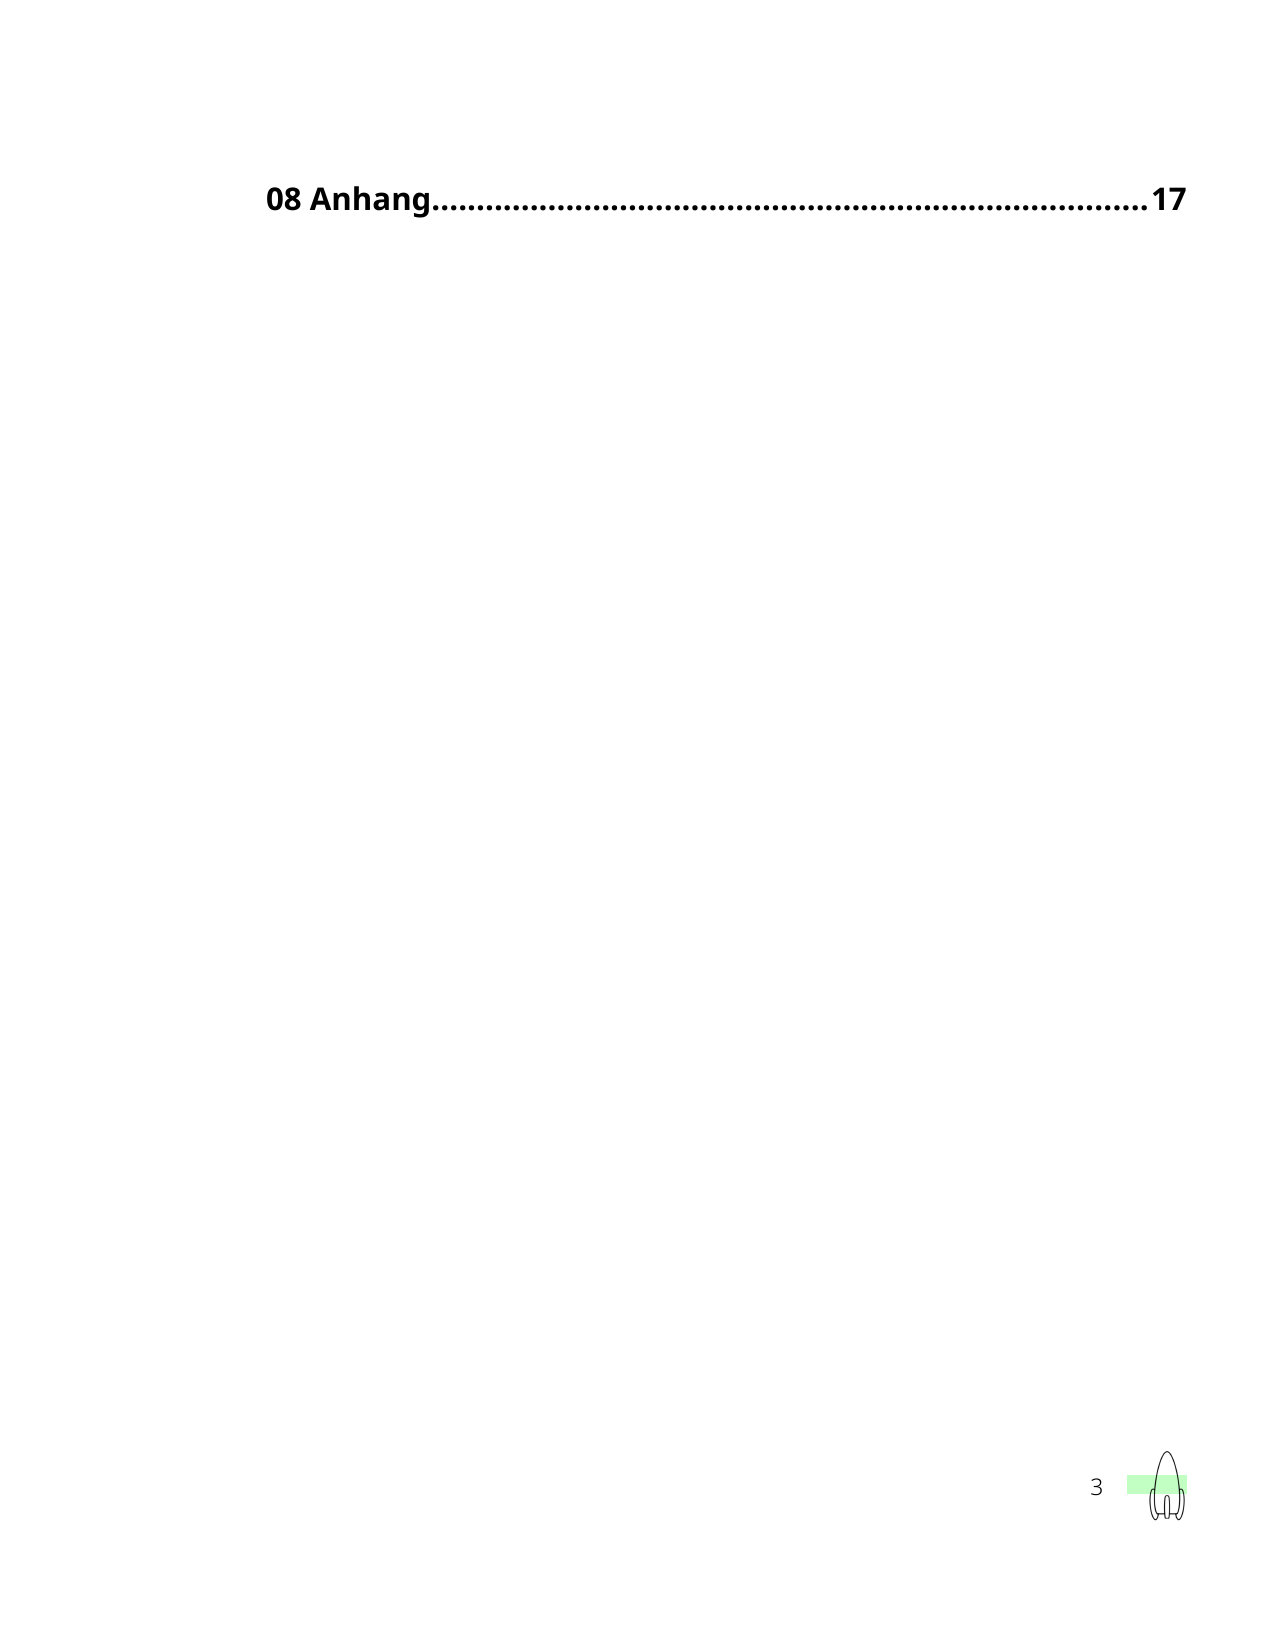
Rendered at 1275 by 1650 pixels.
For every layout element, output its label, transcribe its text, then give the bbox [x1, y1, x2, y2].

text 08 Anhang 17 [266, 177, 1186, 220]
